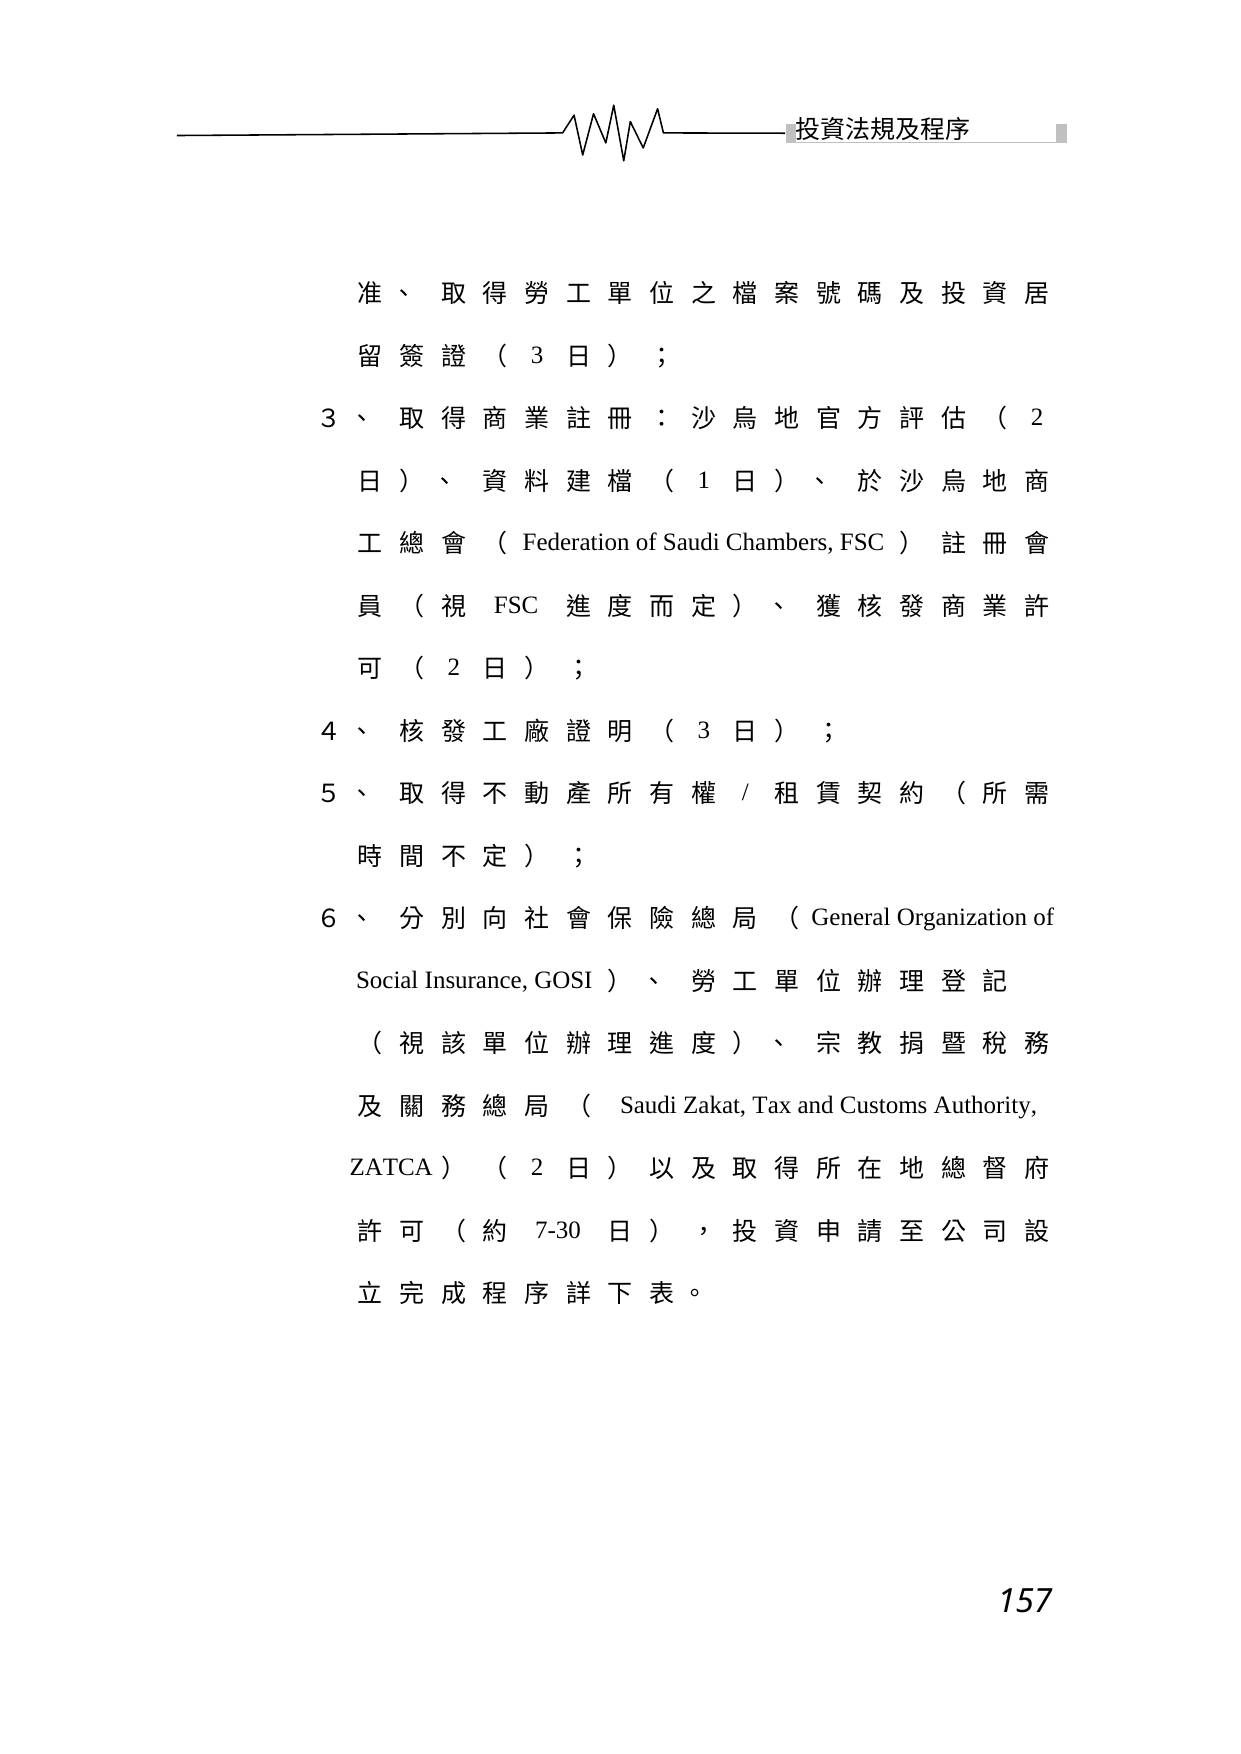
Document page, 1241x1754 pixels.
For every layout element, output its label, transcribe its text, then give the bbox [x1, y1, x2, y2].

text 准、取得勞工單位之檔案號碼及投資居留簽證（3日）； [281, 250, 1058, 375]
text ５、取得不動產所有權/租賃契約（所需時間不定）； [281, 750, 1058, 875]
text ６、分別向社會保險總局（General Organization of Social Insurance, GOSI）、勞工單位辦理登記（視該單位辦理進度）、宗教捐暨稅務及關務總局（Saudi Zakat, Tax and Customs Authority, ZATCA）（2日）以及取得所在地總督府許可（約7-30日），投資申請至公司設立完成程序詳下表。 [281, 875, 1058, 1313]
text ３、取得商業註冊：沙烏地官方評估（2日）、資料建檔（1日）、於沙烏地商工總會（Federation of Saudi Chambers, FSC）註冊會員（視FSC進度而定）、獲核發商業許可（2日）； [281, 375, 1058, 688]
text ４、核發工廠證明（3日）； [281, 688, 1058, 750]
